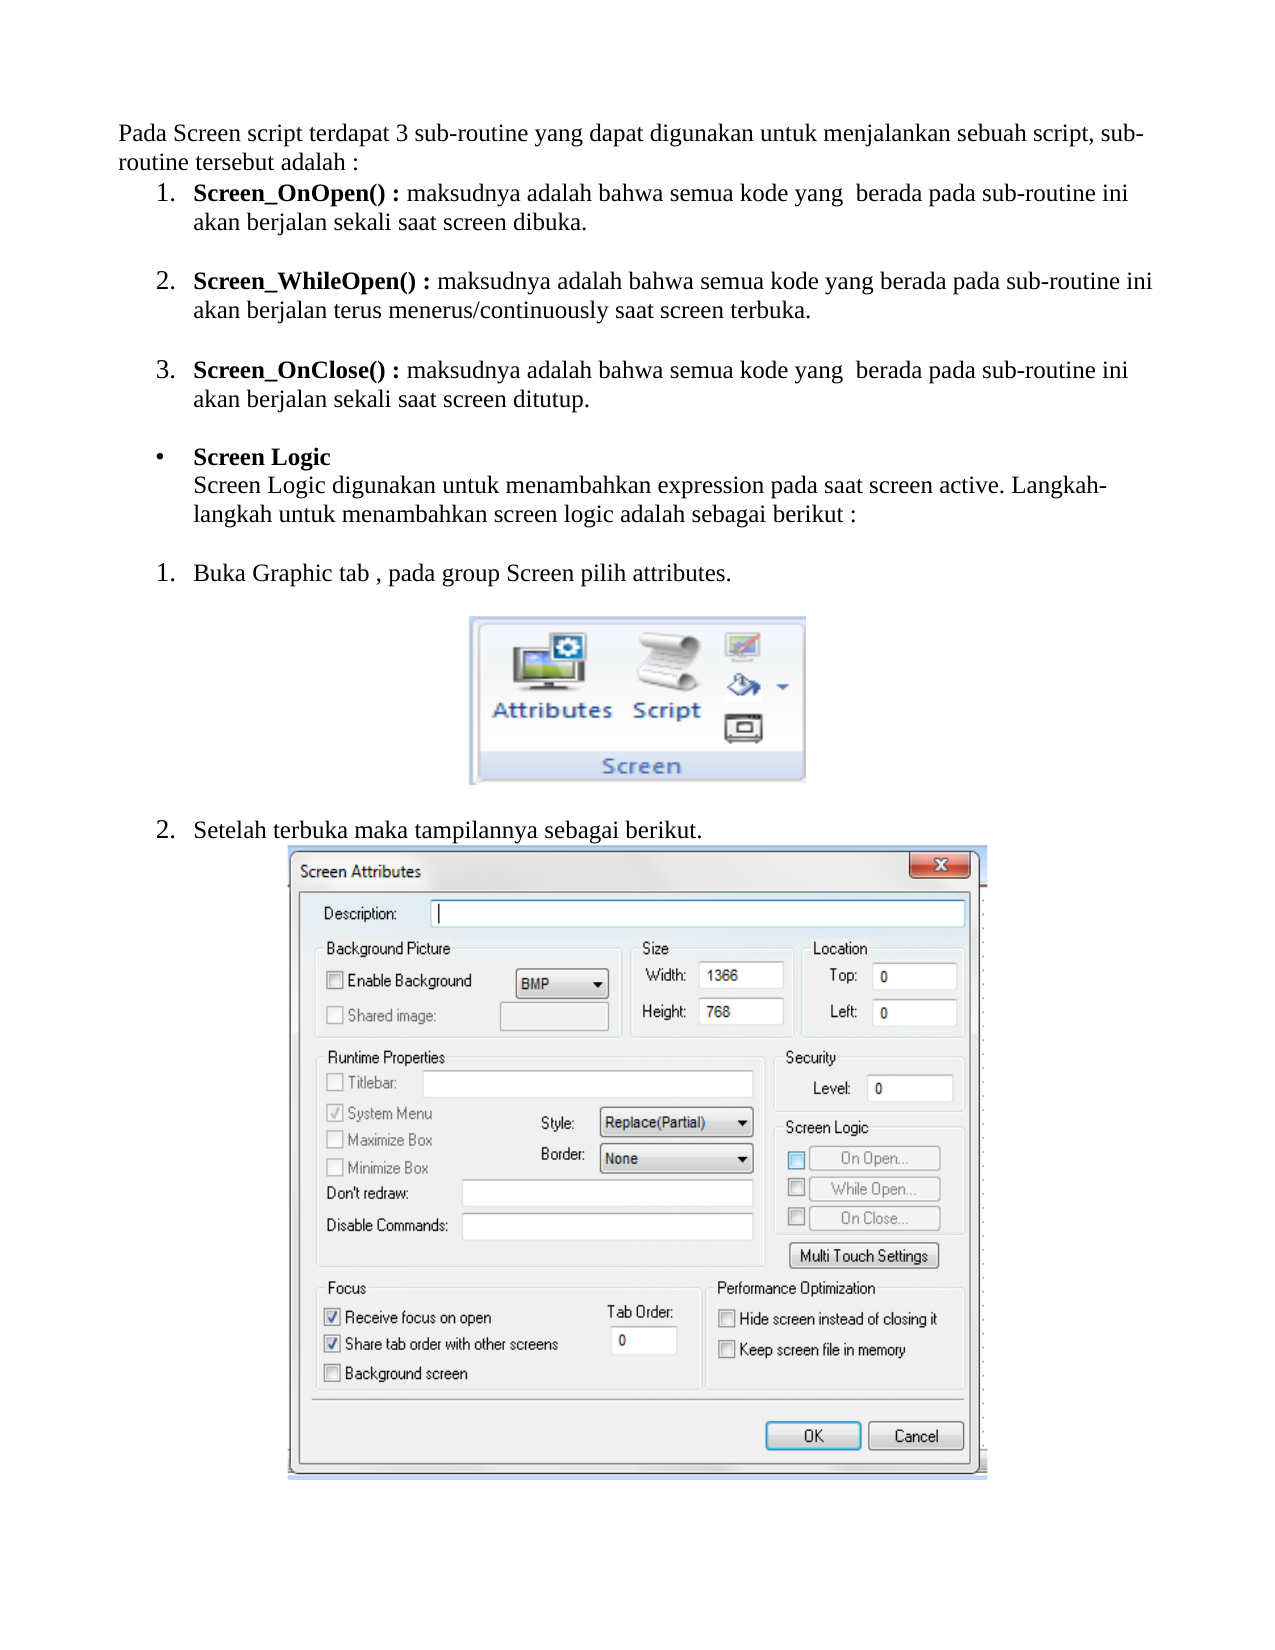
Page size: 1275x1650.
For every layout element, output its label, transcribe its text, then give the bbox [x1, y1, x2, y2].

list Screen Logic digunakan untuk menambahkan expression pada saat screen active. Langkah-langkah untuk menambahkan screen logic adalah sebagai berikut : [156, 470, 1157, 528]
list Buka Graphic tab , pada group Screen pilih attributes. [156, 557, 1157, 588]
list Screen Logic [156, 442, 1157, 470]
text Pada Screen script terdapat 3 sub-routine yang dapat digunakan untuk menjalankan sebuah script, sub-routine tersebut adalah : [118, 118, 1157, 176]
picture [469, 616, 806, 785]
picture [287, 844, 988, 1480]
list Screen_OnOpen() : maksudnya adalah bahwa semua kode yang berada pada sub-routine ini akan berjalan sekali saat screen dibuka. [156, 176, 1157, 236]
list Setelah terbuka maka tampilannya sebagai berikut. [156, 813, 1157, 844]
list Screen_OnClose() : maksudnya adalah bahwa semua kode yang berada pada sub-routine ini akan berjalan sekali saat screen ditutup. [156, 353, 1157, 413]
list Screen_WhileOpen() : maksudnya adalah bahwa semua kode yang berada pada sub-routine ini akan berjalan terus menerus/continuously saat screen terbuka. [156, 264, 1157, 324]
